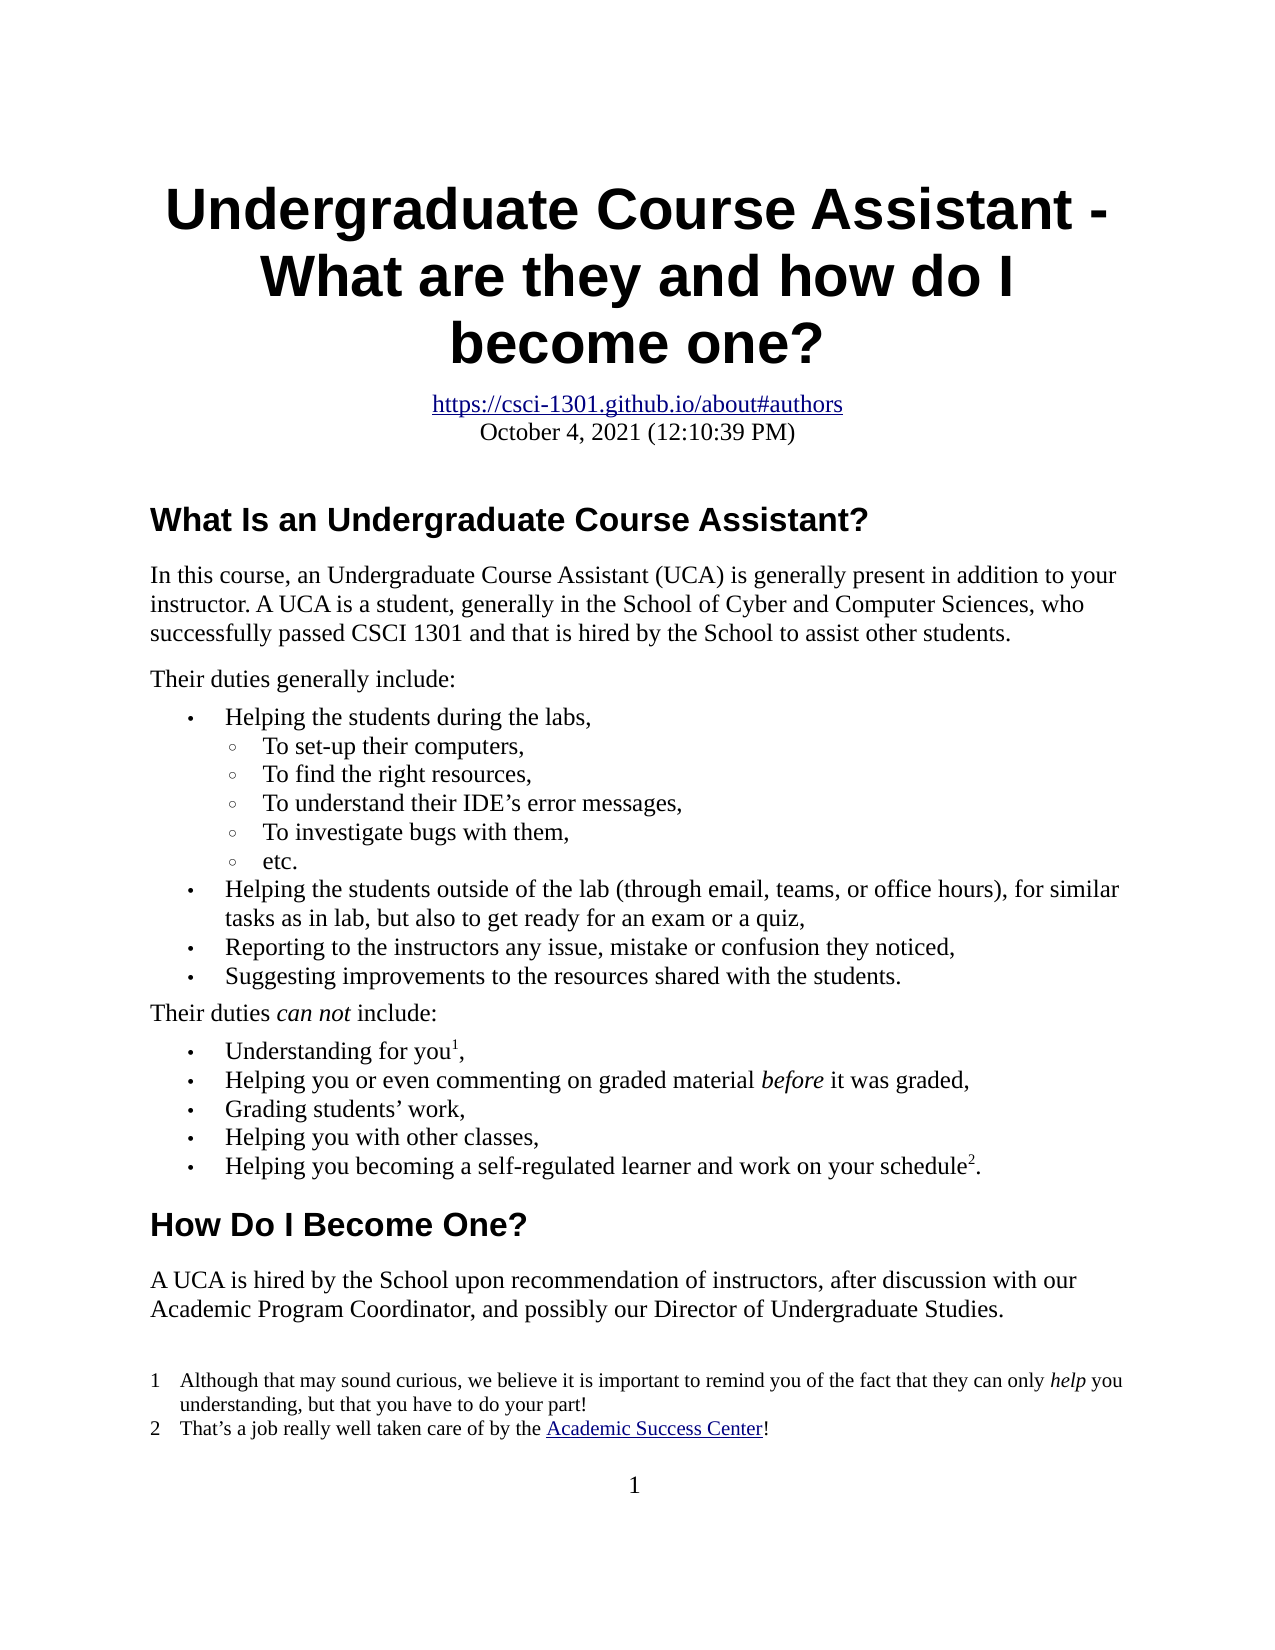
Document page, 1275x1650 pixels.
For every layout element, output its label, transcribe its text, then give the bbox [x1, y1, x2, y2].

list Helping the students outside of the lab (through email, teams, or office hours), for similar tasks as in lab, but also to get ready for an exam or a quiz, [187, 874, 1125, 932]
list To understand their IDE’s error messages, [225, 788, 1125, 817]
list Although that may sound curious, we believe it is important to remind you of the fact that they can only help you understanding, but that you have to do your part! [150, 1368, 1125, 1416]
list To investigate bugs with them, [225, 817, 1125, 846]
text https://csci-1301.github.io/about#authors [150, 389, 1125, 417]
list Helping you becoming a self-regulated learner and work on your schedule. [187, 1151, 1125, 1180]
list Helping the students during the labs, [187, 702, 1125, 731]
title Undergraduate Course Assistant - What are they and how do I become one? [150, 175, 1125, 376]
list Reporting to the instructors any issue, mistake or confusion they noticed, [187, 932, 1125, 961]
list To find the right resources, [225, 759, 1125, 788]
text A UCA is hired by the School upon recommendation of instructors, after discussion with our Academic Program Coordinator, and possibly our Director of Undergraduate Studies. [150, 1265, 1125, 1322]
text In this course, an Undergraduate Course Assistant (UCA) is generally present in addition to your instructor. A UCA is a student, generally in the School of Cyber and Computer Sciences, who successfully passed CSCI 1301 and that is hired by the School to assist other students. [150, 560, 1125, 646]
list Understanding for you, [187, 1036, 1125, 1065]
list Suggesting improvements to the resources shared with the students. [187, 961, 1125, 989]
list That’s a job really well taken care of by the Academic Success Center! [150, 1416, 1125, 1440]
list Helping you or even commenting on graded material before it was graded, [187, 1065, 1125, 1094]
list Helping you with other classes, [187, 1122, 1125, 1151]
text Their duties can not include: [150, 998, 1125, 1027]
text October 4, 2021 (12:10:39 PM) [150, 417, 1125, 446]
list To set-up their computers, [225, 731, 1125, 759]
subtitle How Do I Become One? [150, 1205, 1125, 1243]
list etc. [225, 846, 1125, 874]
subtitle What Is an Undergraduate Course Assistant? [150, 500, 1125, 539]
text Their duties generally include: [150, 664, 1125, 693]
list Grading students’ work, [187, 1094, 1125, 1122]
